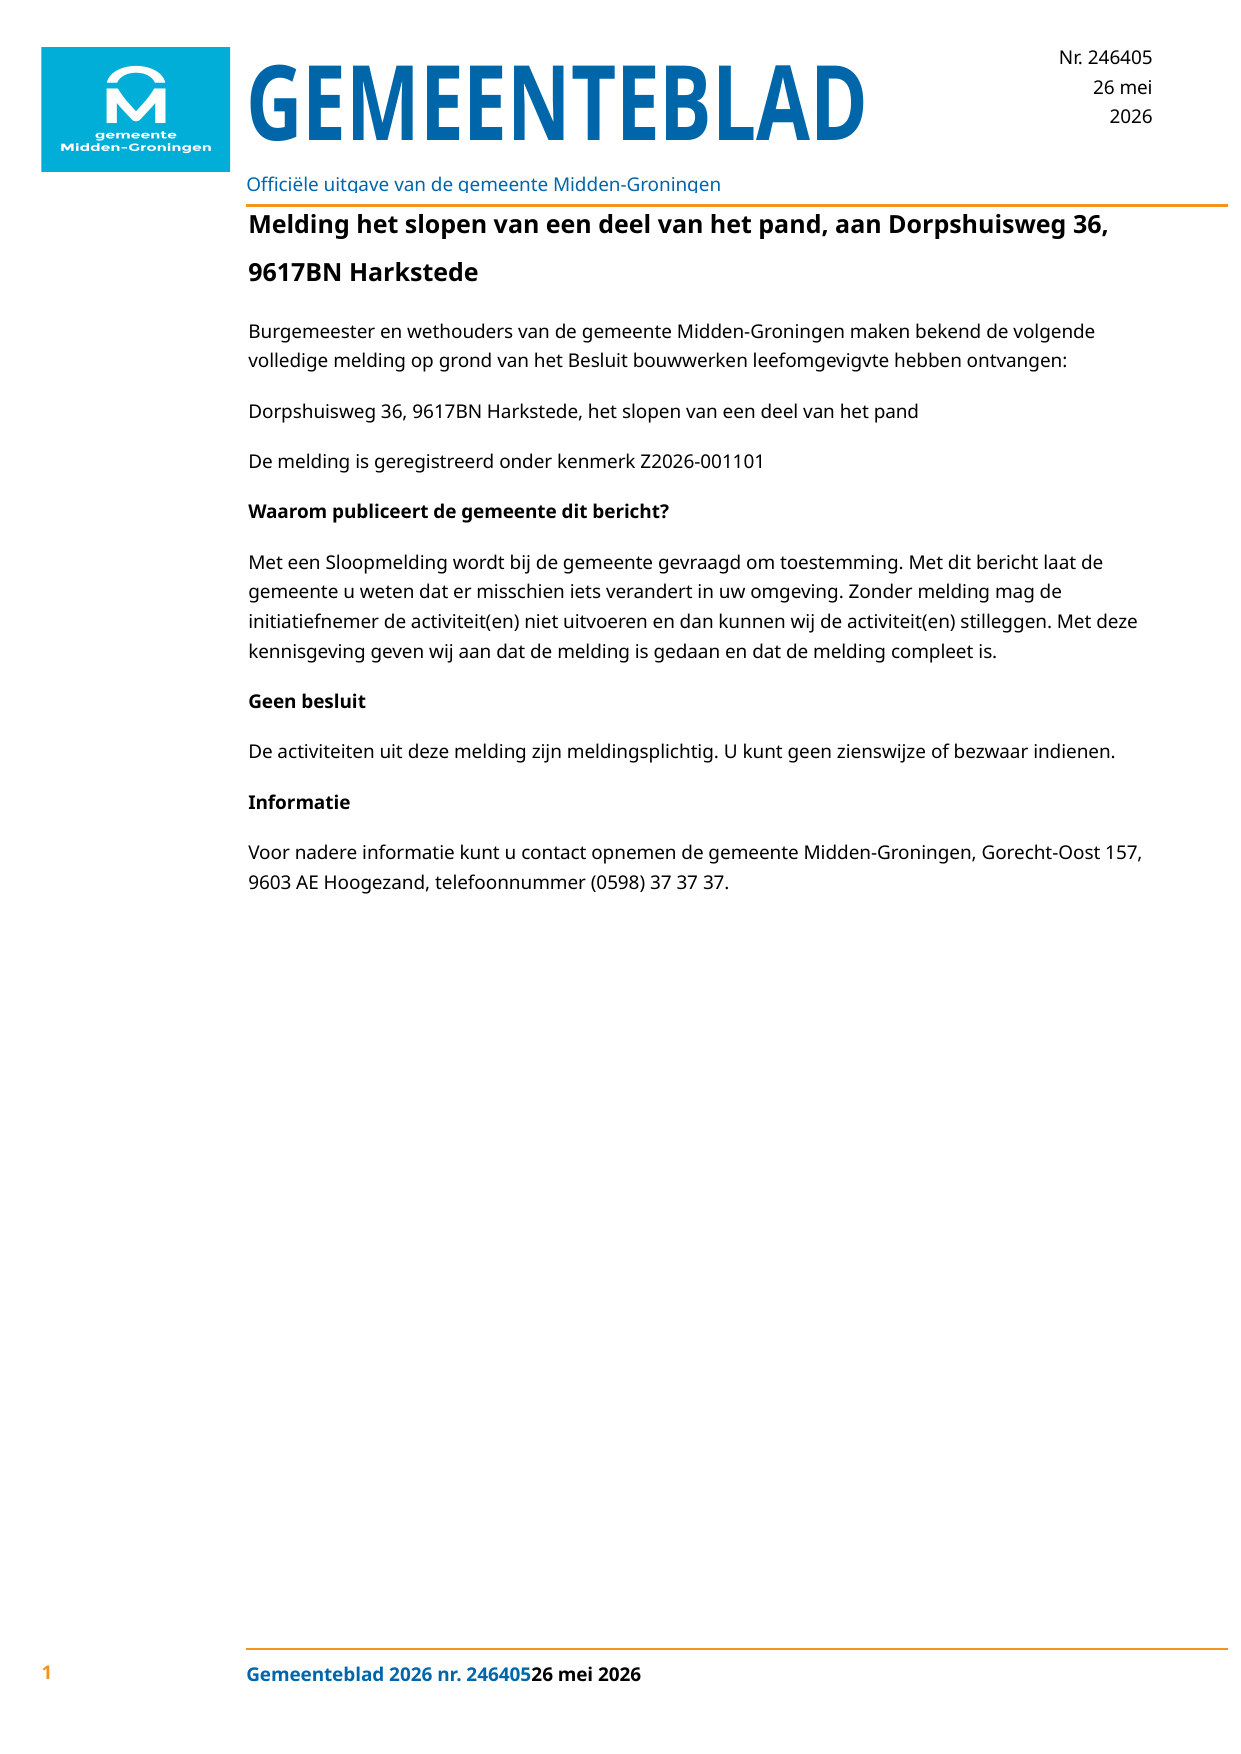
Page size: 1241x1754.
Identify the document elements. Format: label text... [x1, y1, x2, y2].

text Geen besluit [248, 688, 1152, 714]
text De activiteiten uit deze melding zijn meldingsplichtig. U kunt geen zienswijze of bezwaar indienen. [248, 739, 1152, 764]
text Dorpshuisweg 36, 9617BN Harkstede, het slopen van een deel van het pand [248, 398, 1152, 424]
text Melding het slopen van een deel van het pand, aan Dorpshuisweg 36, 9617BN Harkstede [248, 207, 1152, 288]
text Waarom publiceert de gemeente dit bericht? [248, 499, 1152, 524]
text De melding is geregistreerd onder kenmerk Z2026-001101 [248, 448, 1152, 474]
picture [184, 146, 190, 153]
text Voor nadere informatie kunt u contact opnemen de gemeente Midden-Groningen, Gorecht-Oost 157, 9603 AE Hoogezand, telefoonnummer (0598) 37 37 37. [248, 839, 1152, 895]
text Met een Sloopmelding wordt bij de gemeente gevraagd om toestemming. Met dit bericht laat de gemeente u weten dat er misschien iets verandert in uw omgeving. Zonder melding mag de initiatiefnemer de activiteit(en) niet uitvoeren en dan kunnen wij de activiteit(en) stilleggen. Met deze kennisgeving geven wij aan dat de melding is gedaan en dat de melding compleet is. [248, 549, 1152, 664]
picture [108, 66, 164, 82]
picture [107, 89, 165, 122]
text Burgemeester en wethouders van de gemeente Midden-Groningen maken bekend de volgende volledige melding op grond van het Besluit bouwwerken leefomgevigvte hebben ontvangen: [248, 318, 1152, 373]
text Informatie [248, 789, 1152, 815]
